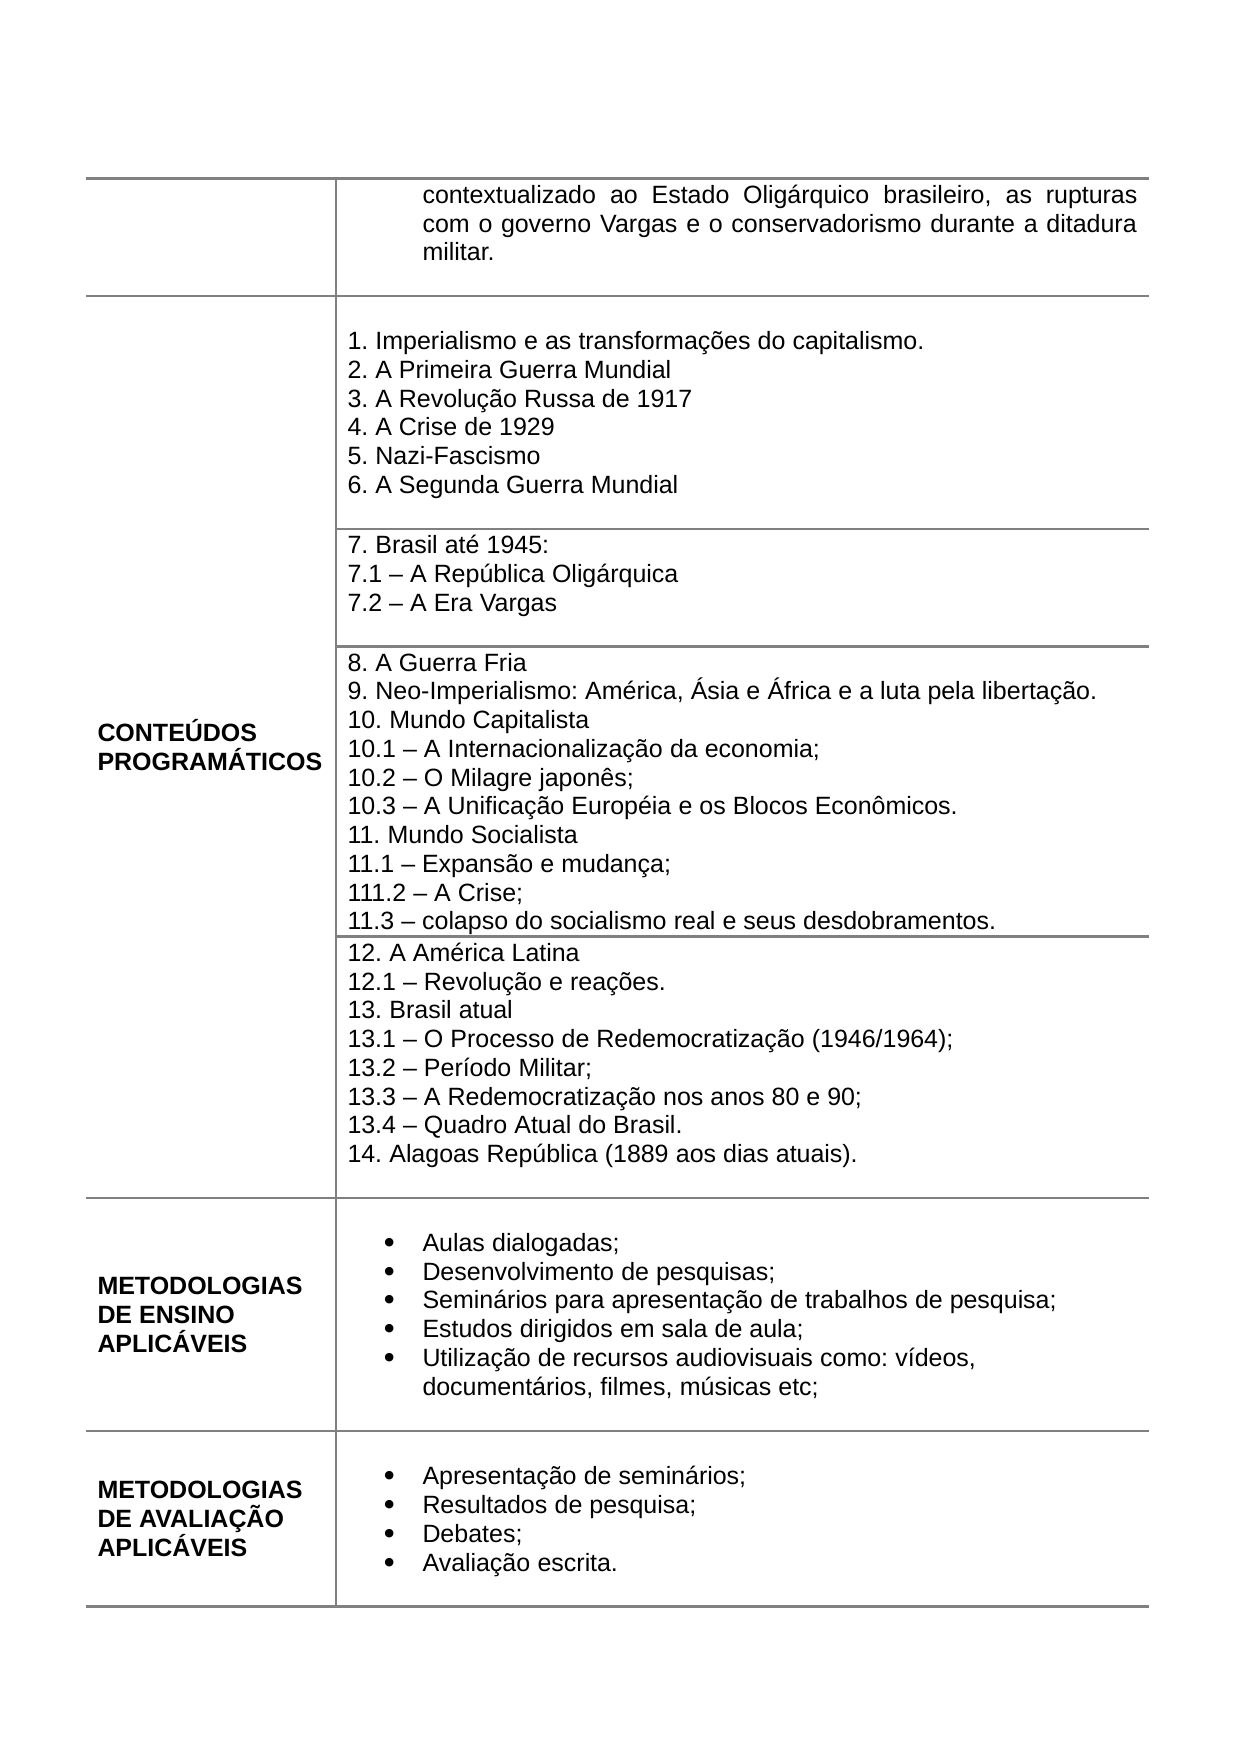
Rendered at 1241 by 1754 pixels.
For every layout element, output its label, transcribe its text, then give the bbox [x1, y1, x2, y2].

table_cell Aulas dialogadas; Desenvolvimento de pesquisas; Seminários para apresentação de trabalhos de pesquisa; Estudos dirigidos em sala de aula; Utilização de recursos audiovisuais como: vídeos, documentários, filmes, músicas etc; [337, 1199, 1148, 1429]
table_cell 8. A Guerra Fria 9. Neo-Imperialismo: América, Ásia e África e a luta pela libertação. 10. Mundo Capitalista 10.1 – A Internacionalização da economia; 10.2 – O Milagre japonês; 10.3 – A Unificação Européia e os Blocos Econômicos. 11. Mundo Socialista 11.1 – Expansão e mudança; 111.2 – A Crise; 11.3 – colapso do socialismo real e seus desdobramentos. [337, 648, 1148, 935]
table_cell 1. Imperialismo e as transformações do capitalismo. 2. A Primeira Guerra Mundial 3. A Revolução Russa de 1917 4. A Crise de 1929 5. Nazi-Fascismo 6. A Segunda Guerra Mundial [337, 297, 1148, 527]
table_cell METODOLOGIAS DE AVALIAÇÃO APLICÁVEIS [86, 1432, 335, 1605]
table_cell CONTEÚDOS PROGRAMÁTICOS [86, 297, 335, 1196]
table_cell Apresentação de seminários; Resultados de pesquisa; Debates; Avaliação escrita. [337, 1432, 1148, 1605]
table_cell [86, 180, 335, 295]
table_cell METODOLOGIAS DE ENSINO APLICÁVEIS [86, 1199, 335, 1429]
table_cell 7. Brasil até 1945: 7.1 – A República Oligárquica 7.2 – A Era Vargas [337, 530, 1148, 645]
table_cell 12. A América Latina 12.1 – Revolução e reações. 13. Brasil atual 13.1 – O Processo de Redemocratização (1946/1964); 13.2 – Período Militar; 13.3 – A Redemocratização nos anos 80 e 90; 13.4 – Quadro Atual do Brasil. 14. Alagoas República (1889 aos dias atuais). [337, 938, 1148, 1196]
table_cell contextualizado ao Estado Oligárquico brasileiro, as rupturas com o governo Vargas e o conservadorismo durante a ditadura militar. [337, 180, 1148, 295]
